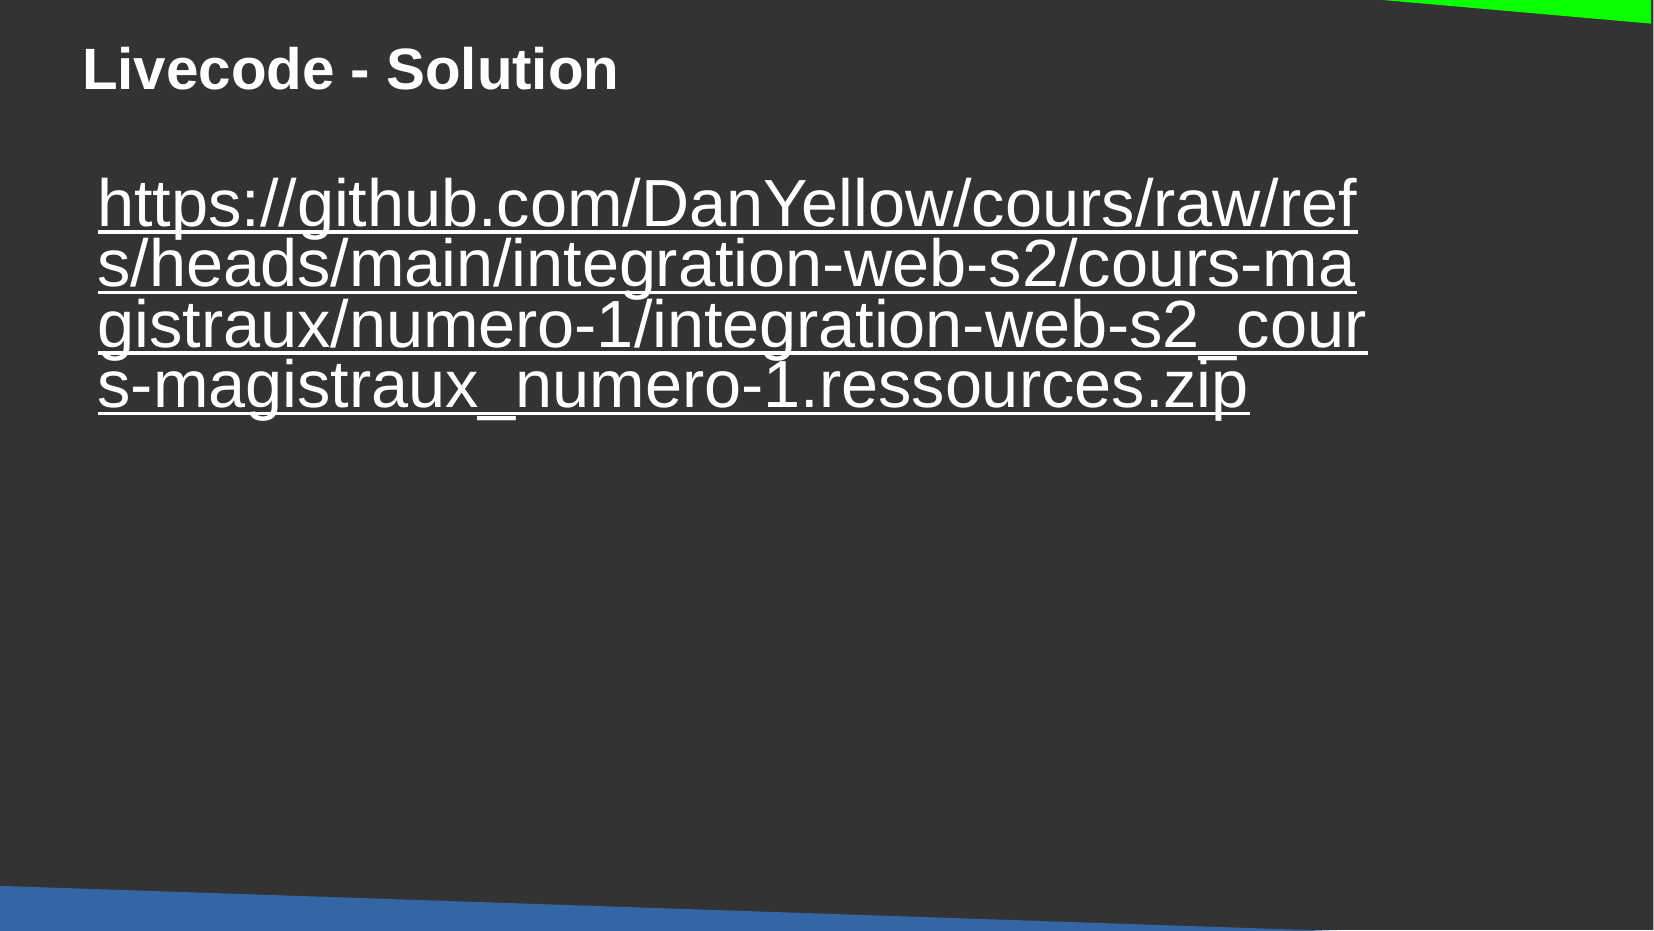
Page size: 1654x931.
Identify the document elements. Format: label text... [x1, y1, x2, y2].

title Livecode - Solution [82, 37, 1571, 114]
text_box [0, 885, 1337, 931]
text_box [1382, 0, 1652, 24]
text_box https://github.com/DanYellow/cours/raw/refs/heads/main/integration-web-s2/cours-magistraux/numero-1/integration-web-s2_cours-magistraux_numero-1.ressources.zip [82, 158, 1394, 249]
